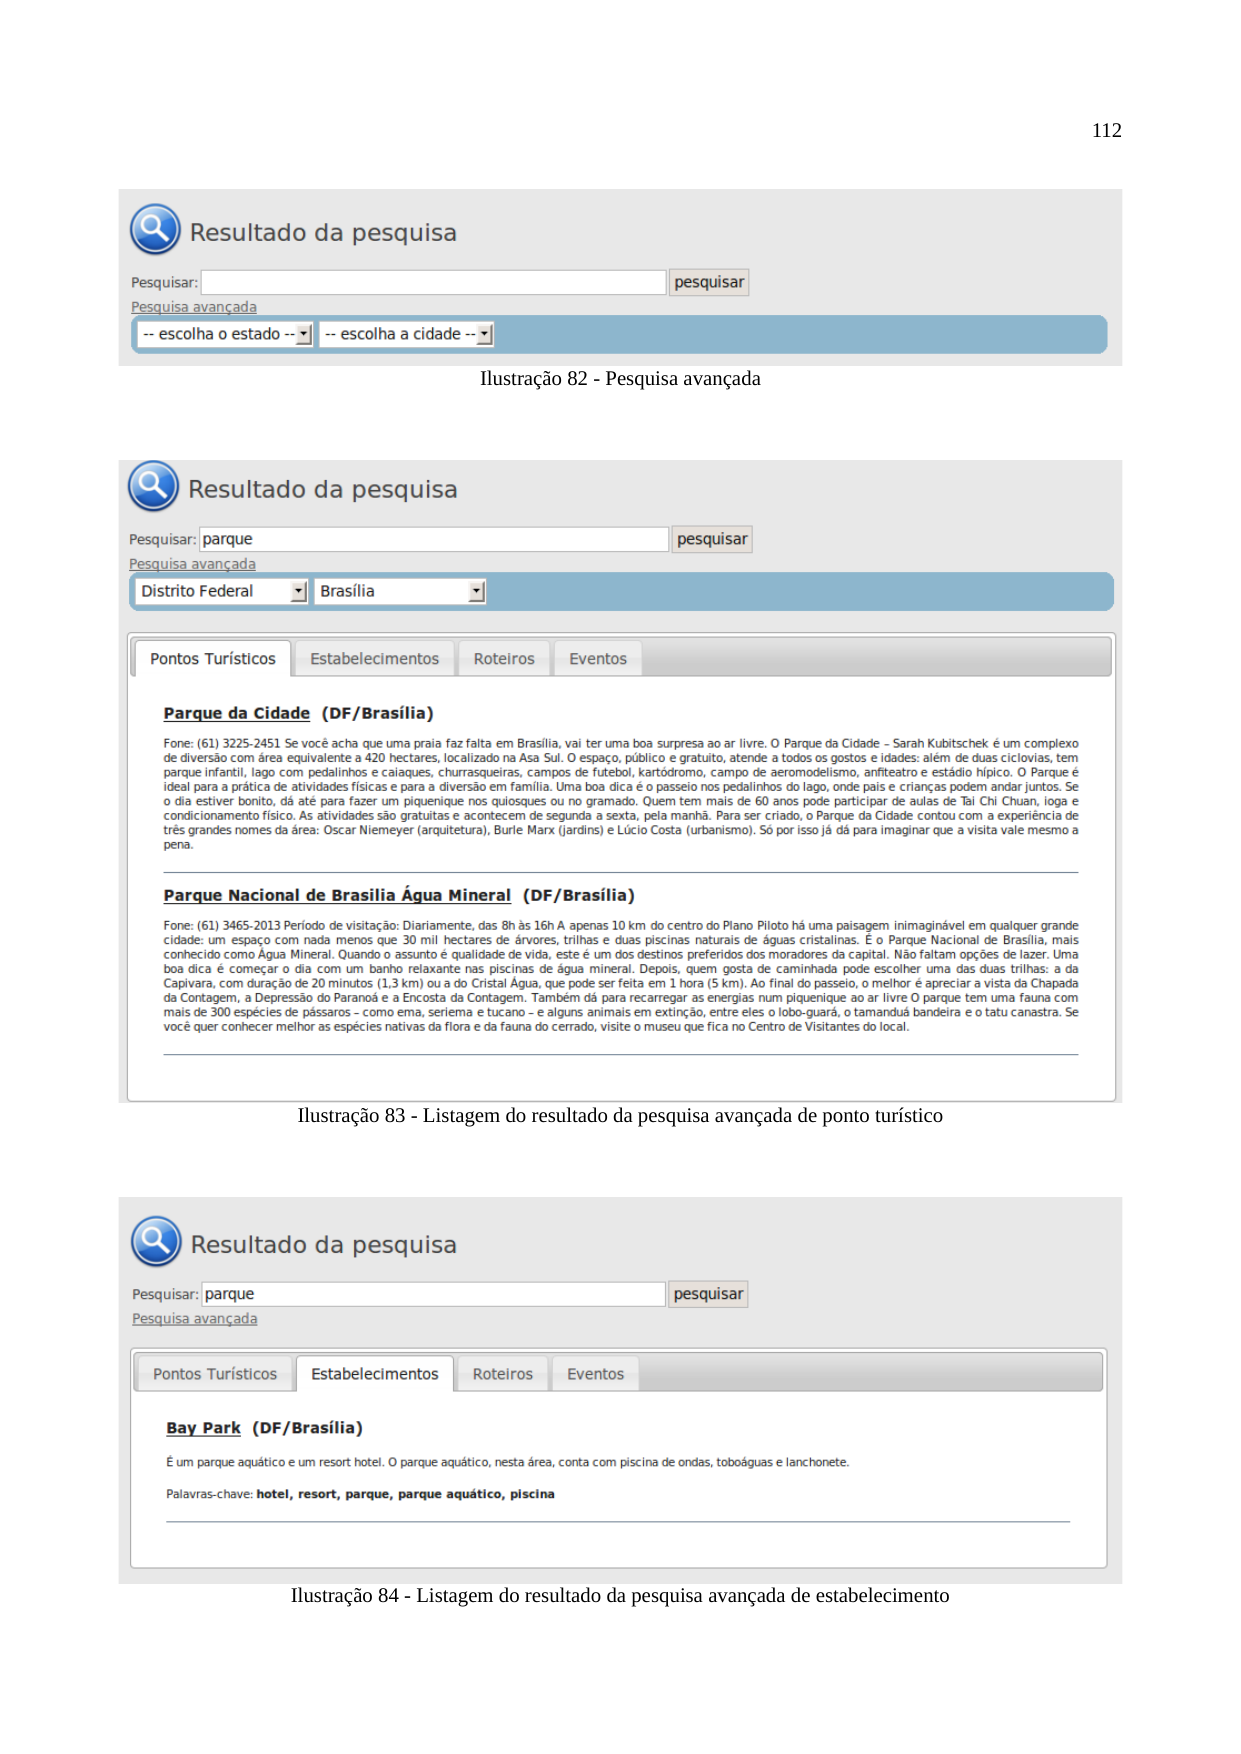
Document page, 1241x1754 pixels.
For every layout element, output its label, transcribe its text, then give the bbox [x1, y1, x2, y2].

picture [118, 189, 1123, 366]
picture [118, 1197, 1123, 1584]
picture [118, 460, 1123, 1103]
text Ilustração 84 - Listagem do resultado da pesquisa avançada de estabelecimento [118, 1584, 1122, 1607]
text Ilustração 83 - Listagem do resultado da pesquisa avançada de ponto turístico [118, 1103, 1122, 1127]
text Ilustração 82 - Pesquisa avançada [118, 366, 1122, 390]
